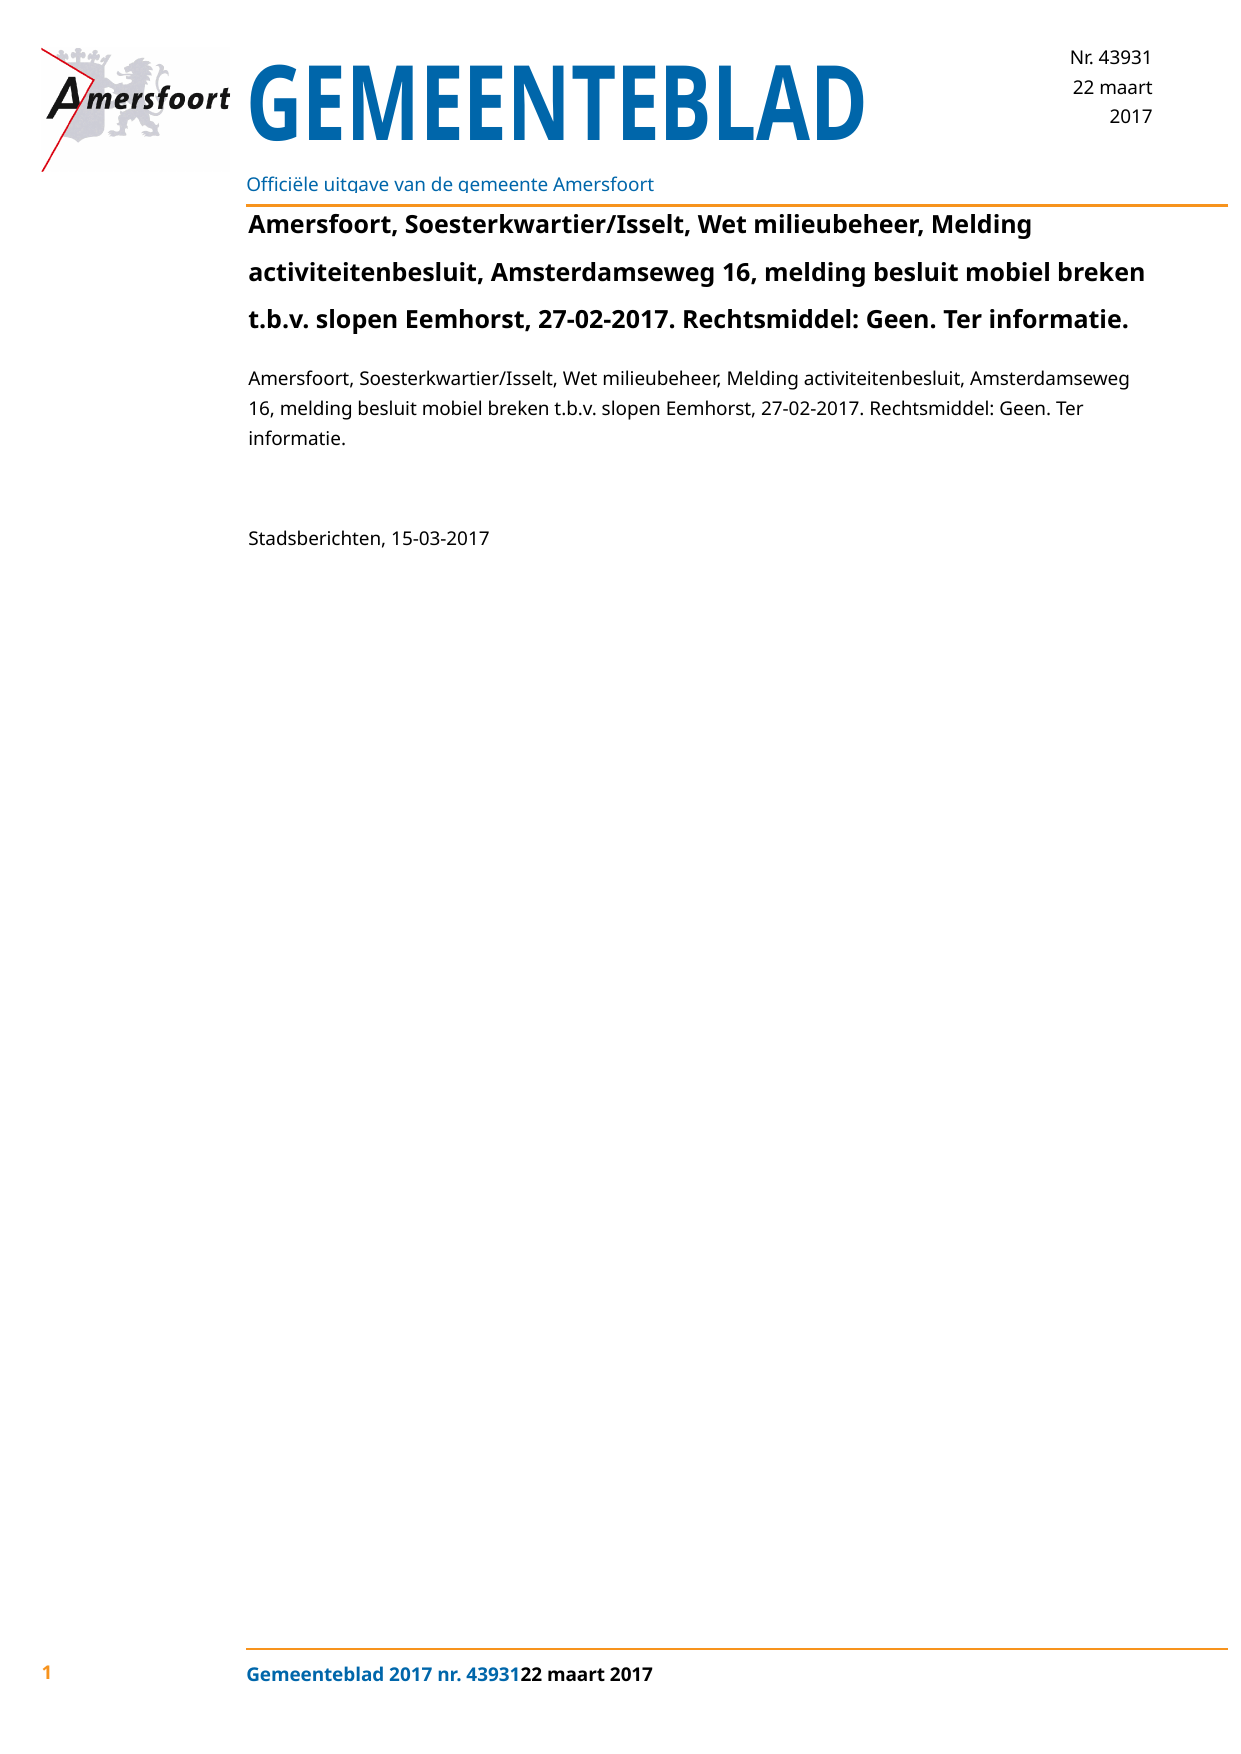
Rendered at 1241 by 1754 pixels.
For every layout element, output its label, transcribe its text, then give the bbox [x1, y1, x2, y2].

text Stadsberichten, 15-03-2017 [248, 526, 1152, 551]
text Amersfoort, Soesterkwartier/Isselt, Wet milieubeheer, Melding activiteitenbesluit, Amsterdamseweg 16, melding besluit mobiel breken t.b.v. slopen Eemhorst, 27-02-2017. Rechtsmiddel: Geen. Ter informatie. [248, 207, 1152, 336]
picture [41, 47, 231, 172]
text Amersfoort, Soesterkwartier/Isselt, Wet milieubeheer, Melding activiteitenbesluit, Amsterdamseweg 16, melding besluit mobiel breken t.b.v. slopen Eemhorst, 27-02-2017. Rechtsmiddel: Geen. Ter informatie. [248, 366, 1152, 450]
